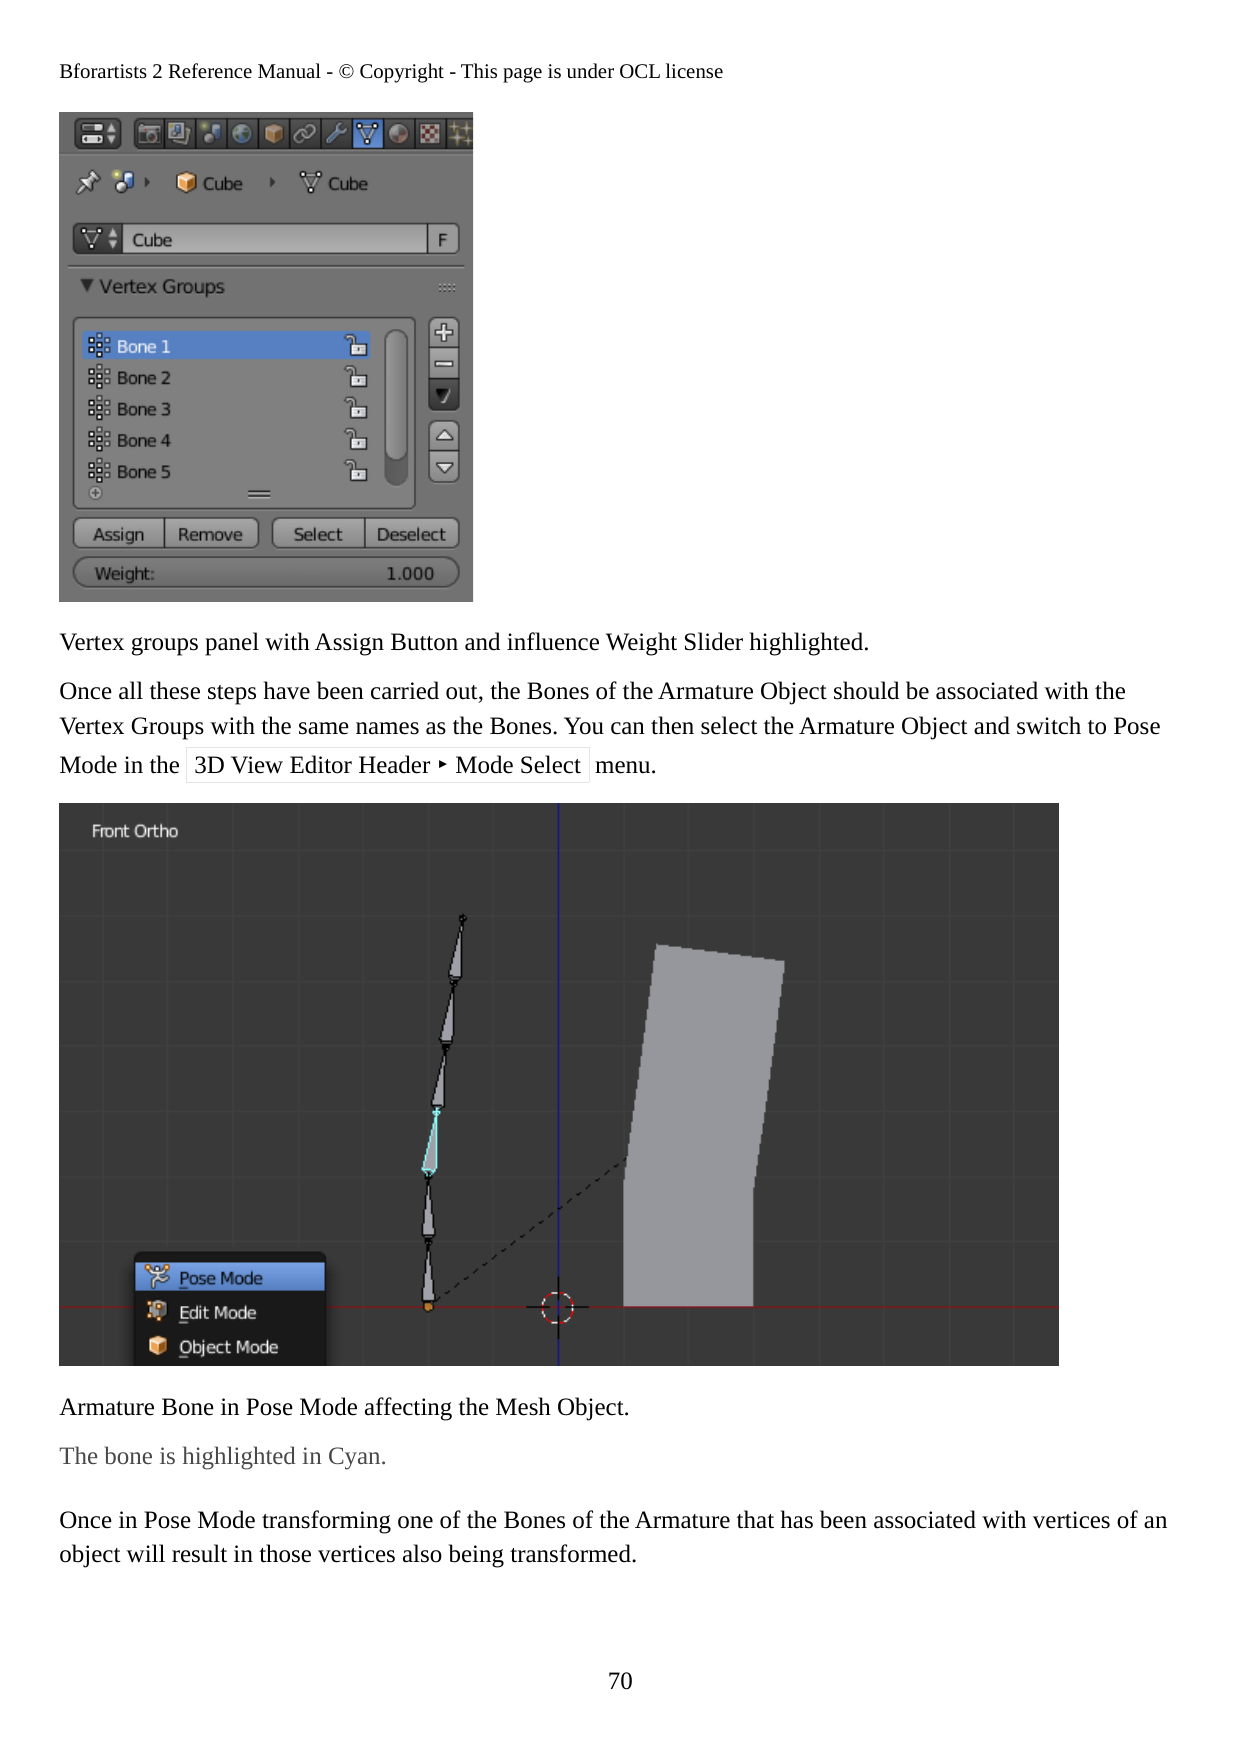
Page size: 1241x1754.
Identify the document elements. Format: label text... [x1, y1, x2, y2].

picture [59, 112, 474, 602]
picture [59, 803, 1059, 1366]
text Armature Bone in Pose Mode affecting the Mesh Object. [59, 1392, 1181, 1420]
text Once all these steps have been carried out, the Bones of the Armature Object should be associated with the Vertex Groups with the same names as the Bones. You can then select the Armature Object and switch to Pose Mode in the 3D View Editor Header ‣ Mode Select menu. [59, 676, 1181, 782]
text The bone is highlighted in Cyan. [59, 1441, 1181, 1469]
text Vertex groups panel with Assign Button and influence Weight Slider highlighted. [59, 627, 1181, 656]
text Once in Pose Mode transforming one of the Bones of the Armature that has been associated with vertices of an object will result in those vertices also being transformed. [59, 1505, 1181, 1568]
